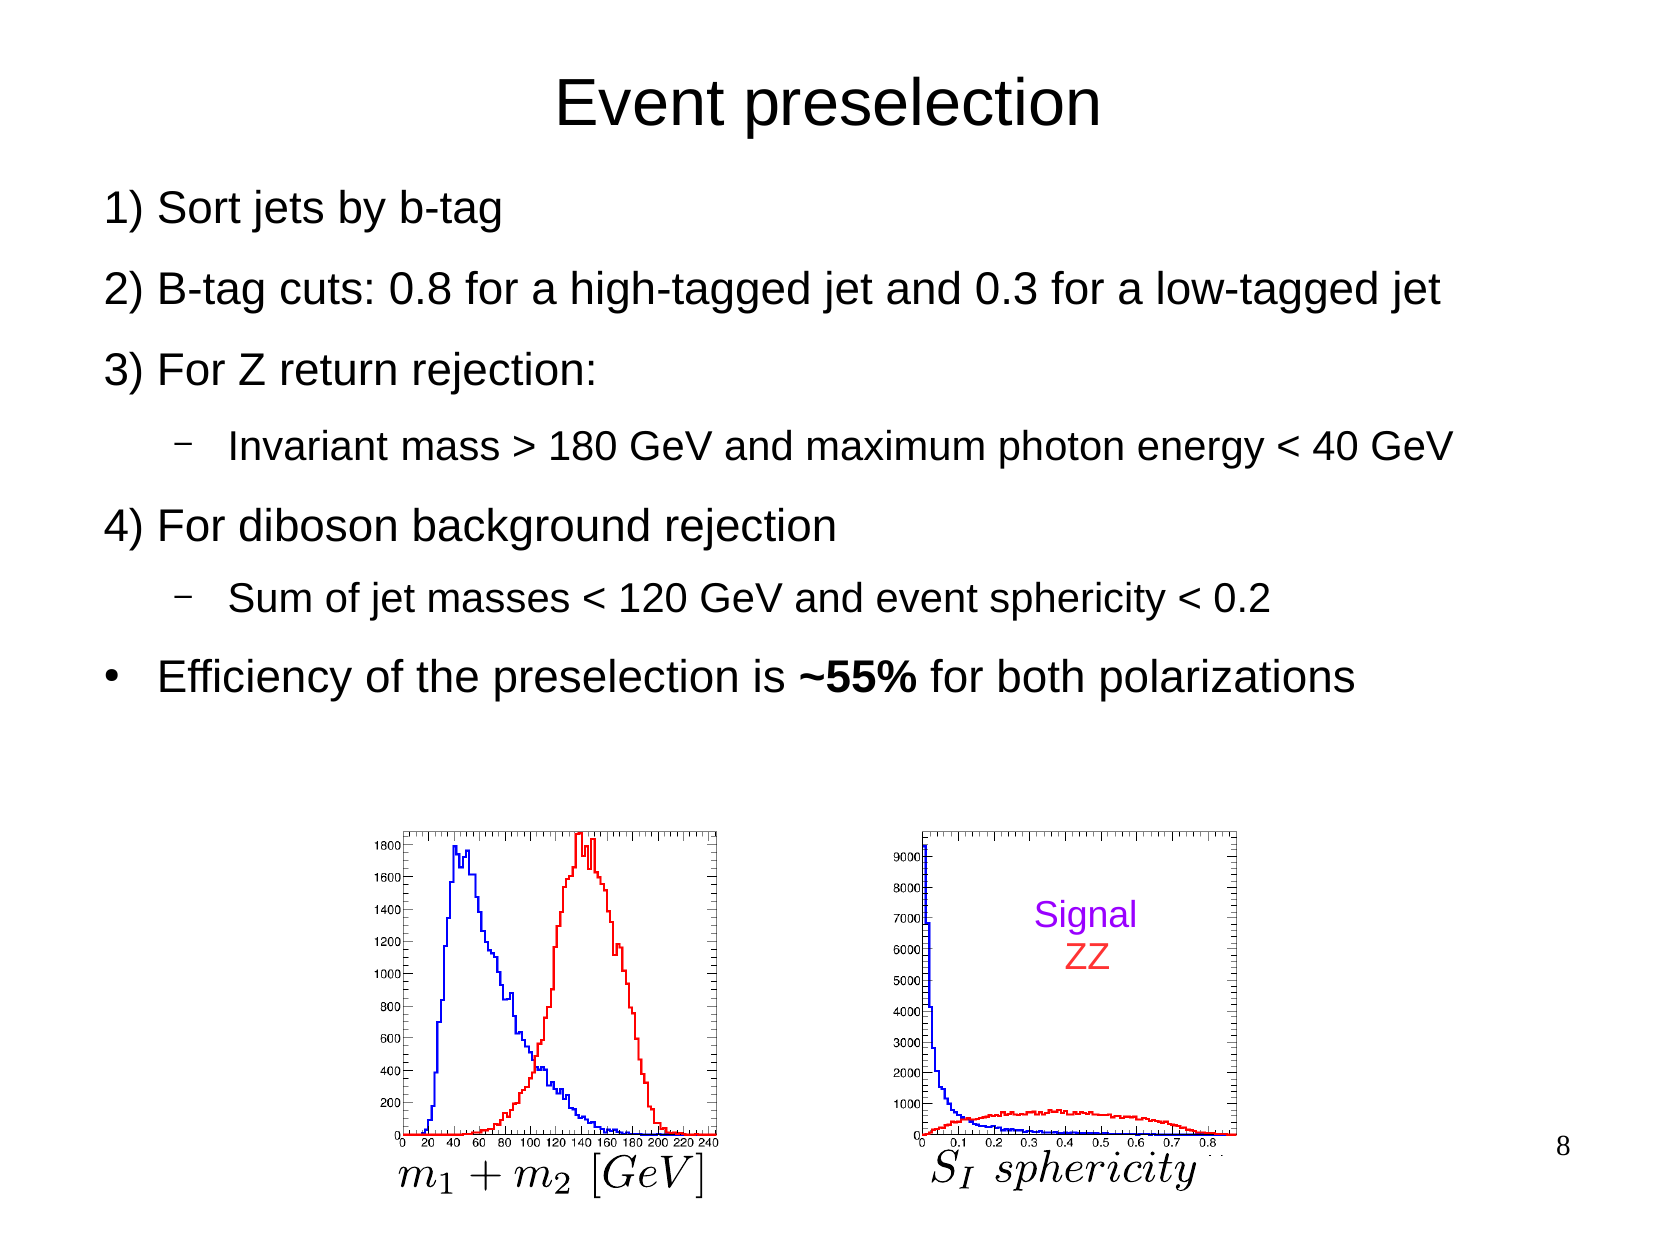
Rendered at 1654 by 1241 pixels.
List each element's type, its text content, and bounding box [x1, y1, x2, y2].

text_box [397, 1152, 708, 1199]
text_box Signal [1019, 885, 1153, 943]
text_box ZZ [1049, 927, 1143, 985]
picture [368, 826, 727, 1156]
title Event preselection [85, 52, 1571, 153]
text_box [929, 1149, 1198, 1192]
list Sort jets by b-tag B-tag cuts: 0.8 for a high-tagged jet and 0.3 for a low-tagged jet For Z return rejection: Invariant mass > 180 GeV and maximum photon energy < 40 GeV For diboson background rejection Sum of jet masses < 120 GeV and event sphericity < 0.2 Efficiency of the preselection is ~55% for both polarizations [85, 182, 1531, 1171]
picture [887, 826, 1246, 1156]
